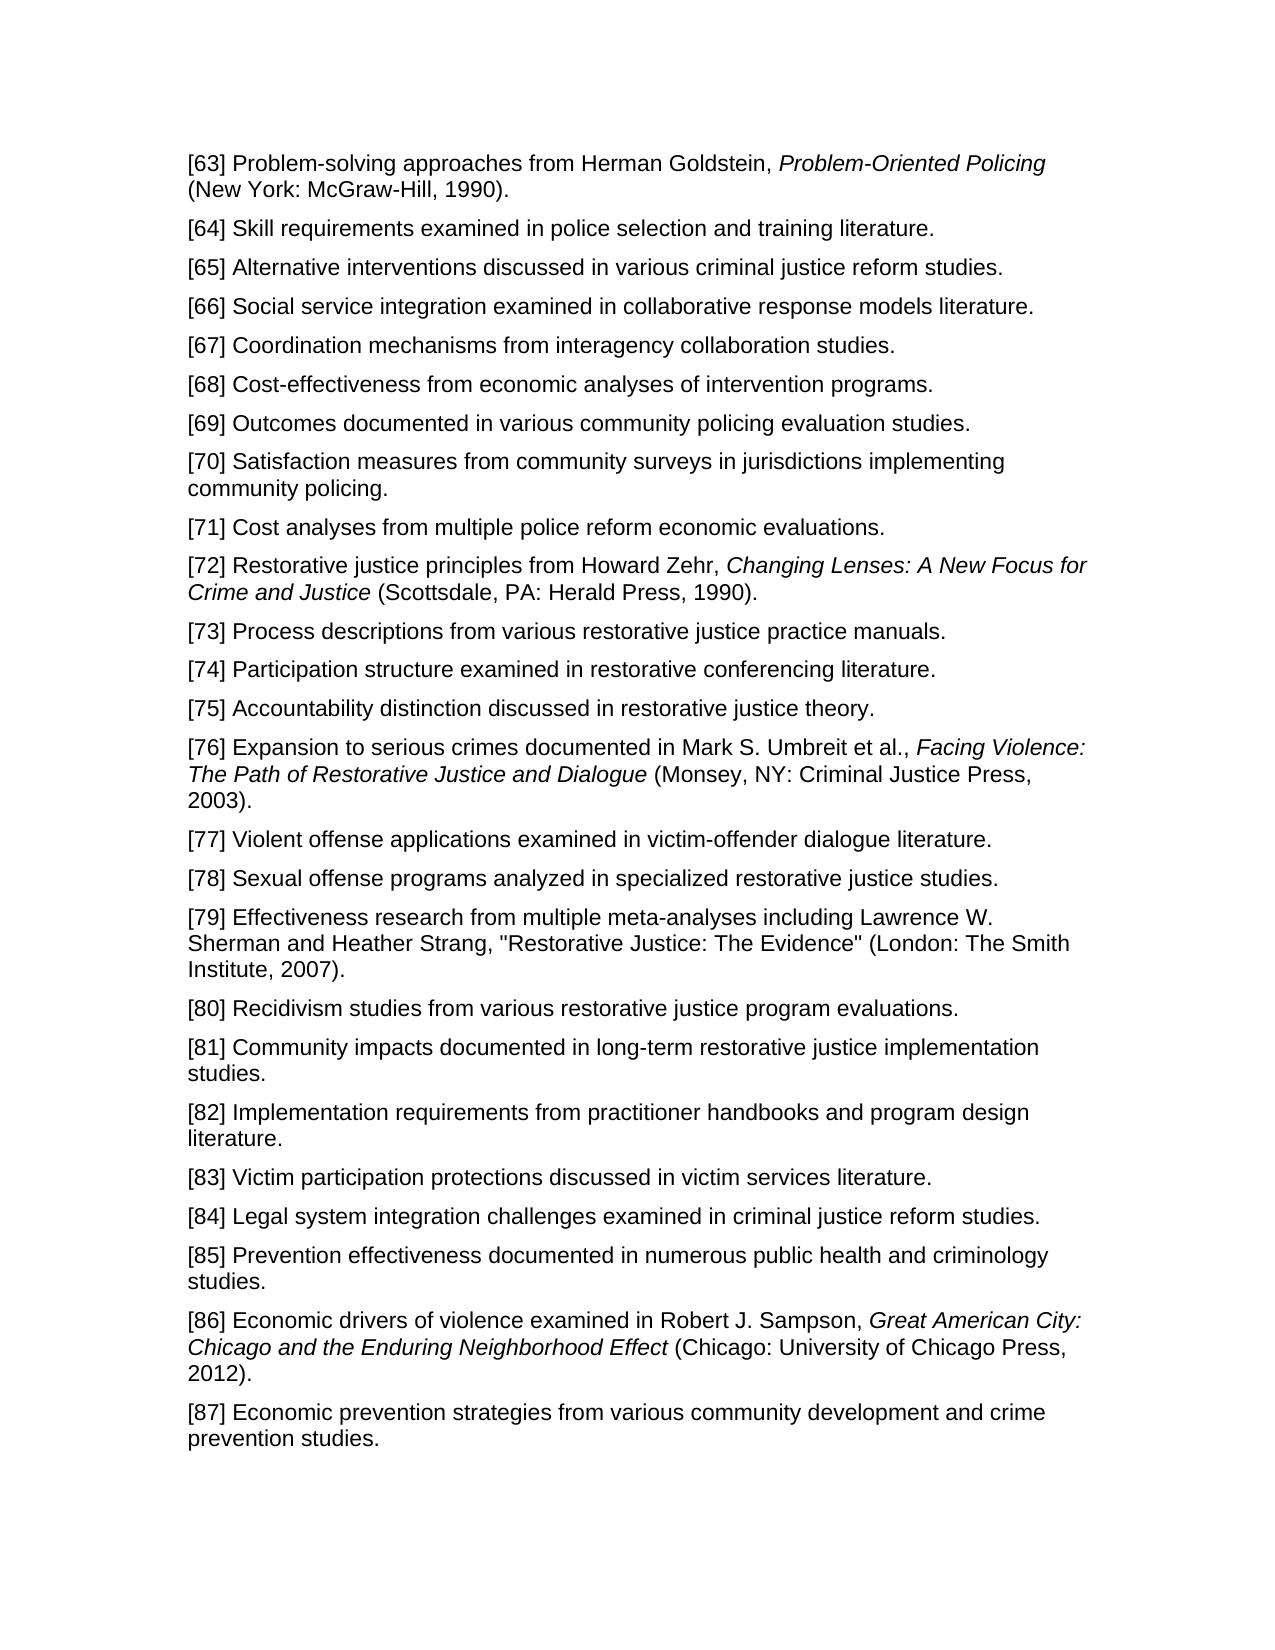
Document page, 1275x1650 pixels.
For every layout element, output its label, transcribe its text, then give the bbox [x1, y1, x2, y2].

text [82] Implementation requirements from practitioner handbooks and program design literature. [187, 1099, 1087, 1152]
text [85] Prevention effectiveness documented in numerous public health and criminology studies. [187, 1242, 1087, 1295]
text [81] Community impacts documented in long-term restorative justice implementation studies. [187, 1034, 1087, 1087]
text [75] Accountability distinction discussed in restorative justice theory. [187, 695, 1087, 722]
text [77] Violent offense applications examined in victim-offender dialogue literature. [187, 826, 1087, 852]
text [87] Economic prevention strategies from various community development and crime prevention studies. [187, 1399, 1087, 1451]
text [69] Outcomes documented in various community policing evaluation studies. [187, 409, 1087, 436]
text [78] Sexual offense programs analyzed in specialized restorative justice studies. [187, 864, 1087, 891]
text [83] Victim participation protections discussed in victim services literature. [187, 1164, 1087, 1191]
text [70] Satisfaction measures from community surveys in jurisdictions implementing community policing. [187, 448, 1087, 501]
text [67] Coordination mechanisms from interagency collaboration studies. [187, 332, 1087, 358]
text [73] Process descriptions from various restorative justice practice manuals. [187, 618, 1087, 644]
text [86] Economic drivers of violence examined in Robert J. Sampson, Great American City: Chicago and the Enduring Neighborhood Effect (Chicago: University of Chicago Press, 2012). [187, 1307, 1087, 1386]
text [68] Cost-effectiveness from economic analyses of intervention programs. [187, 371, 1087, 397]
text [72] Restorative justice principles from Howard Zehr, Changing Lenses: A New Focus for Crime and Justice (Scottsdale, PA: Herald Press, 1990). [187, 552, 1087, 605]
text [71] Cost analyses from multiple police reform economic evaluations. [187, 513, 1087, 540]
text [63] Problem-solving approaches from Herman Goldstein, Problem-Oriented Policing (New York: McGraw-Hill, 1990). [187, 150, 1087, 203]
text [66] Social service integration examined in collaborative response models literature. [187, 293, 1087, 319]
text [79] Effectiveness research from multiple meta-analyses including Lawrence W. Sherman and Heather Strang, "Restorative Justice: The Evidence" (London: The Smith Institute, 2007). [187, 903, 1087, 982]
text [64] Skill requirements examined in police selection and training literature. [187, 215, 1087, 242]
text [74] Participation structure examined in restorative conferencing literature. [187, 656, 1087, 683]
text [65] Alternative interventions discussed in various criminal justice reform studies. [187, 254, 1087, 280]
text [76] Expansion to serious crimes documented in Mark S. Umbreit et al., Facing Violence: The Path of Restorative Justice and Dialogue (Monsey, NY: Criminal Justice Press, 2003). [187, 734, 1087, 813]
text [84] Legal system integration challenges examined in criminal justice reform studies. [187, 1203, 1087, 1229]
text [80] Recidivism studies from various restorative justice program evaluations. [187, 995, 1087, 1021]
